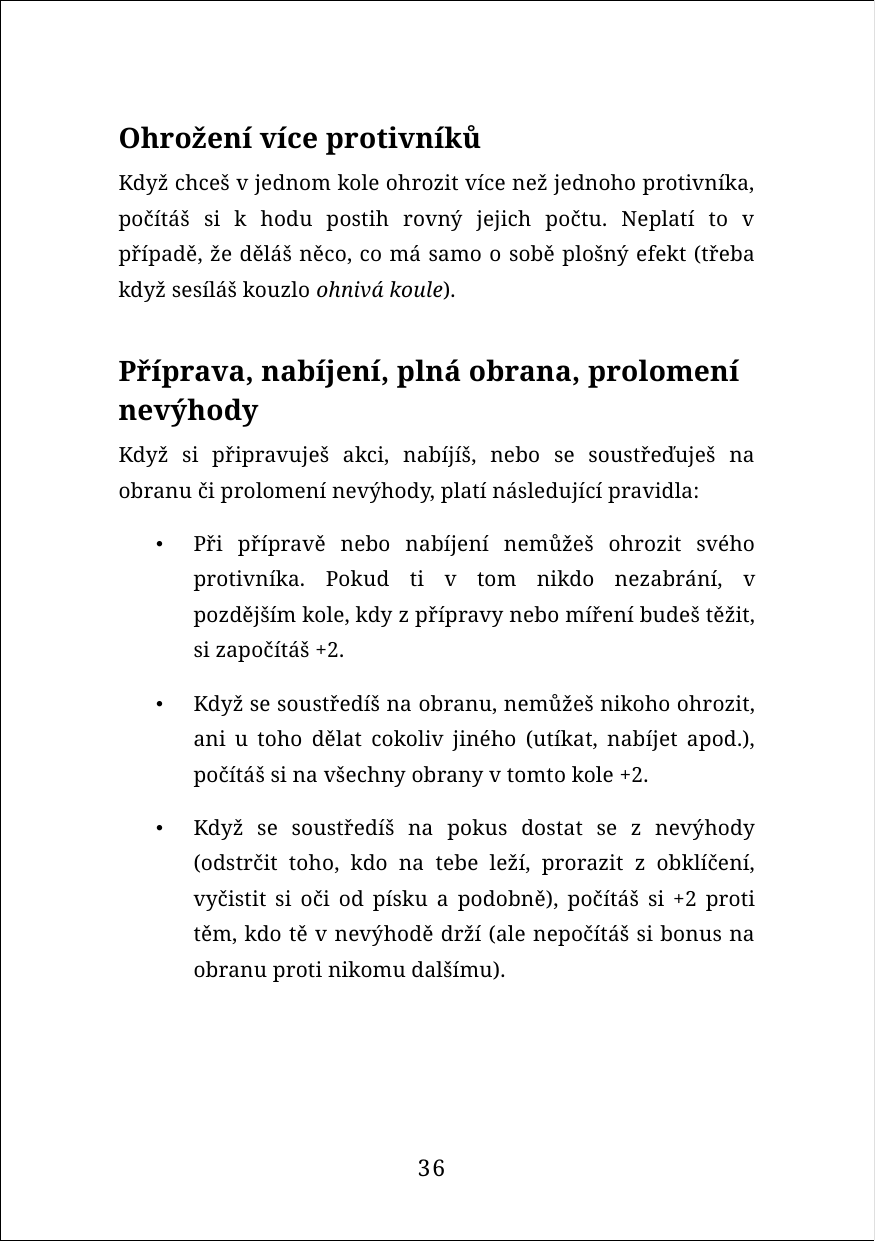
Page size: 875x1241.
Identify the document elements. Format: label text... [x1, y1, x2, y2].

list Když se soustředíš na obranu, nemůžeš nikoho ohrozit, ani u toho dělat cokoliv jiného (utíkat, nabíjet apod.), počítáš si na všechny obrany v tomto kole +2. [156, 689, 756, 788]
list Při přípravě nebo nabíjení nemůžeš ohrozit svého protivníka. Pokud ti v tom nikdo nezabrání, v pozdějším kole, kdy z přípravy nebo míření budeš těžit, si započítáš +2. [156, 529, 756, 664]
list Když se soustředíš na pokus dostat se z nevýhody (odstrčit toho, kdo na tebe leží, prorazit z obklíčení, vyčistit si oči od písku a podobně), počítáš si +2 proti těm, kdo tě v nevýhodě drží (ale nepočítáš si bonus na obranu proti nikomu dalšímu). [156, 813, 756, 983]
text Když chceš v jednom kole ohrozit více než jednoho protivníka, počítáš si k hodu postih rovný jejich počtu. Neplatí to v případě, že děláš něco, co má samo o sobě plošný efekt (třeba když sesíláš kouzlo ohnivá koule). [118, 168, 756, 303]
subtitle Příprava, nabíjení, plná obrana, prolomení nevýhody [118, 352, 756, 428]
text Když si připravuješ akci, nabíjíš, nebo se soustřeďuješ na obranu či prolomení nevýhody, platí následující pravidla: [118, 440, 756, 504]
subtitle Ohrožení více protivníků [118, 118, 756, 157]
